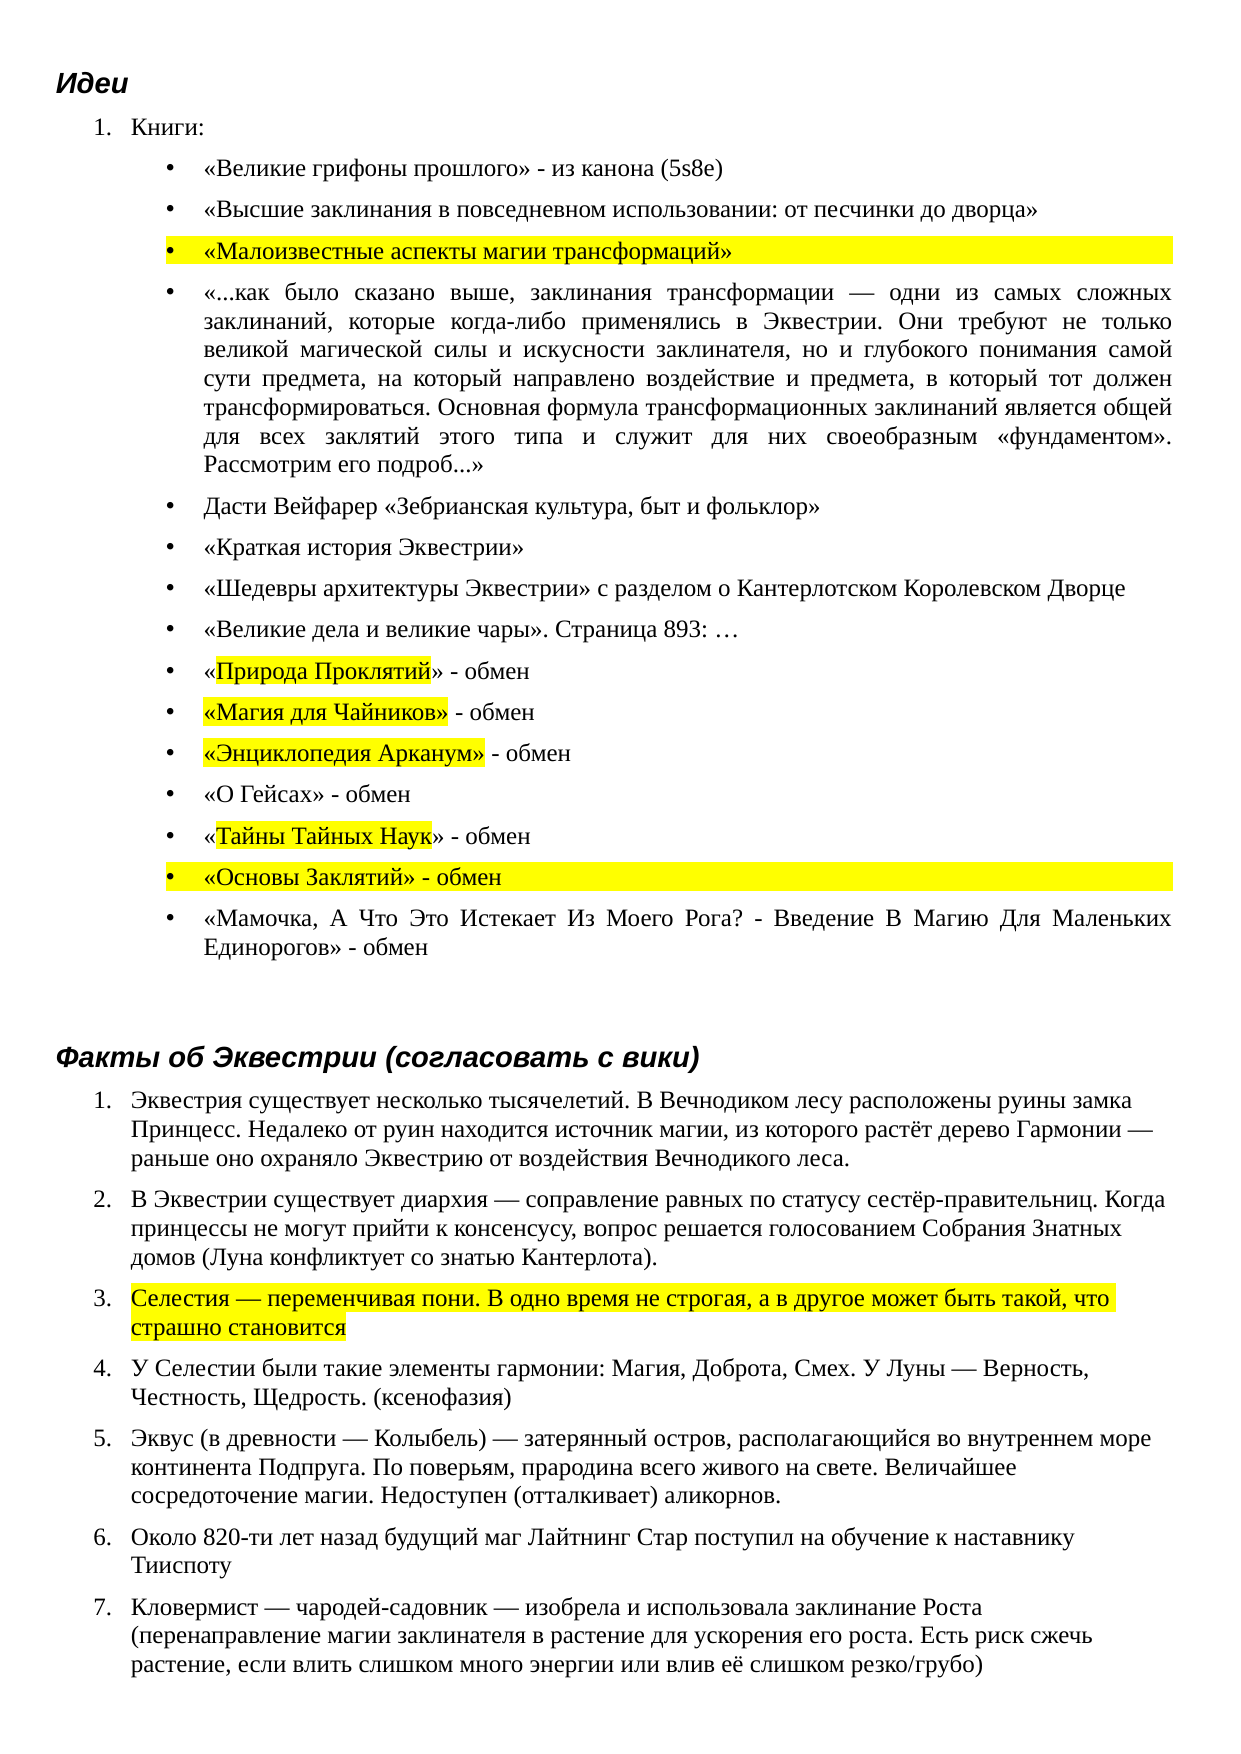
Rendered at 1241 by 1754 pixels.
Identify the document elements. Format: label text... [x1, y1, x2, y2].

list «Природа Проклятий» - обмен [166, 656, 1173, 684]
list Дасти Вейфарер «Зебрианская культура, быт и фольклор» [166, 491, 1173, 519]
subtitle Идеи [56, 66, 1173, 99]
list «Тайны Тайных Наук» - обмен [166, 821, 1173, 849]
list У Селестии были такие элементы гармонии: Магия, Доброта, Смех. У Луны — Верность, Честность, Щедрость. (ксенофазия) [93, 1353, 1173, 1411]
list Книги: [93, 112, 1173, 141]
list «Великие дела и великие чары». Страница 893: … [166, 614, 1173, 643]
list Около 820-ти лет назад будущий маг Лайтнинг Стар поступил на обучение к наставнику Тииспоту [93, 1522, 1173, 1579]
subtitle Факты об Эквестрии (согласовать с вики) [56, 1039, 1173, 1073]
list «Основы Заклятий» - обмен [166, 862, 1173, 891]
list Эквус (в древности — Колыбель) — затерянный остров, располагающийся во внутреннем море континента Подпруга. По поверьям, прародина всего живого на свете. Величайшее сосредоточение магии. Недоступен (отталкивает) аликорнов. [93, 1423, 1173, 1509]
list «Краткая история Эквестрии» [166, 532, 1173, 561]
list «...как было сказано выше, заклинания трансформации — одни из самых сложных заклинаний, которые когда-либо применялись в Эквестрии. Они требуют не только великой магической силы и искусности заклинателя, но и глубокого понимания самой сути предмета, на который направлено воздействие и предмета, в который тот должен трансформироваться. Основная формула трансформационных заклинаний является общей для всех заклятий этого типа и служит для них своеобразным «фундаментом». Рассмотрим его подроб...» [166, 277, 1173, 478]
list «Мамочка, А Что Это Истекает Из Моего Рога? - Введение В Магию Для Маленьких Единорогов» - обмен [166, 903, 1173, 961]
list «Малоизвестные аспекты магии трансформаций» [166, 236, 1173, 264]
list В Эквестрии существует диархия — соправление равных по статусу сестёр-правительниц. Когда принцессы не могут прийти к консенсусу, вопрос решается голосованием Собрания Знатных домов (Луна конфликтует со знатью Кантерлота). [93, 1184, 1173, 1271]
list Эквестрия существует несколько тысячелетий. В Вечнодиком лесу расположены руины замка Принцесс. Недалеко от руин находится источник магии, из которого растёт дерево Гармонии — раньше оно охраняло Эквестрию от воздействия Вечнодикого леса. [93, 1086, 1173, 1172]
list «Энциклопедия Арканум» - обмен [166, 738, 1173, 767]
list Селестия — переменчивая пони. В одно время не строгая, а в другое может быть такой, что страшно становится [93, 1283, 1173, 1341]
list «О Гейсах» - обмен [166, 779, 1173, 808]
list «Шедевры архитектуры Эквестрии» с разделом о Кантерлотском Королевском Дворце [166, 573, 1173, 602]
list Кловермист — чародей-садовник — изобрела и использовала заклинание Роста (перенаправление магии заклинателя в растение для ускорения его роста. Есть риск сжечь растение, если влить слишком много энергии или влив её слишком резко/грубо) [93, 1592, 1173, 1678]
list «Высшие заклинания в повседневном использовании: от песчинки до дворца» [166, 194, 1173, 223]
list «Магия для Чайников» - обмен [166, 697, 1173, 726]
list «Великие грифоны прошлого» - из канона (5s8e) [166, 153, 1173, 182]
